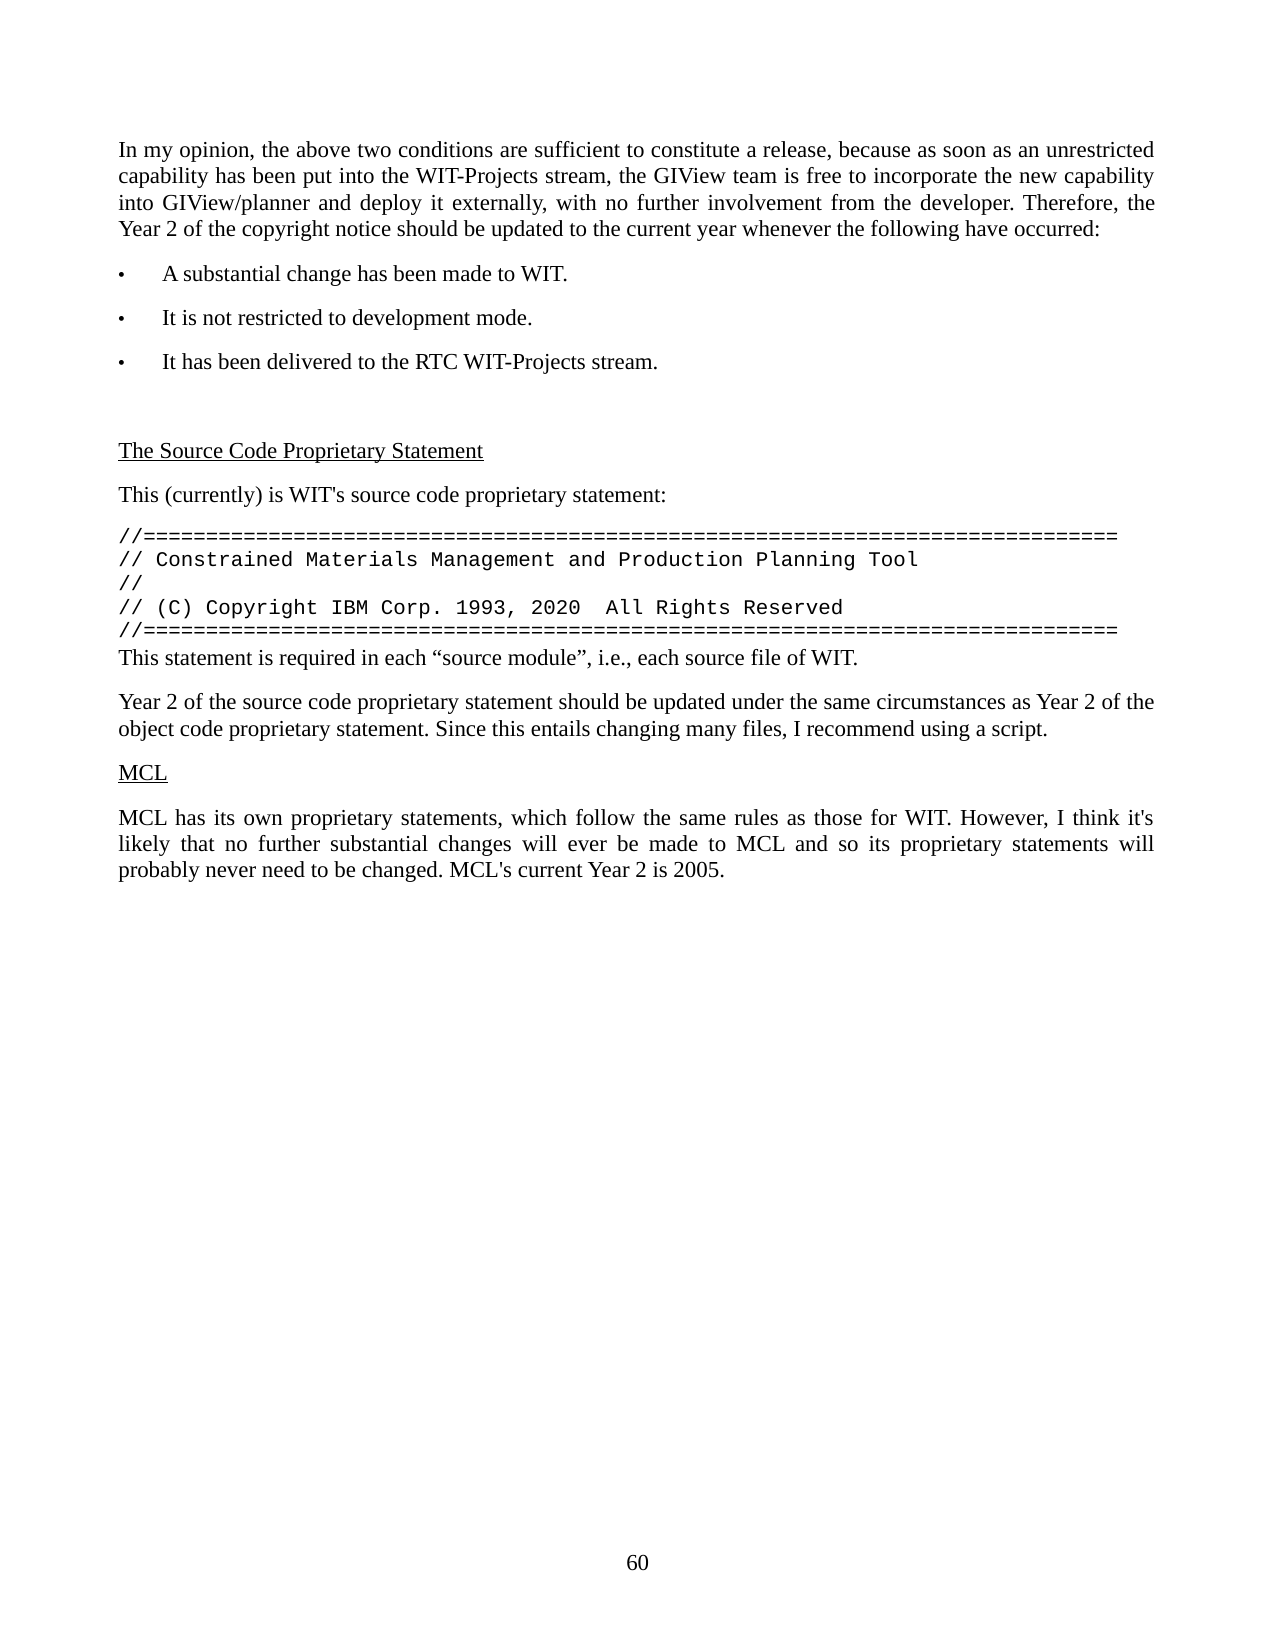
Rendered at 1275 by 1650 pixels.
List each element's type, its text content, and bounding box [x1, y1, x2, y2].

text The Source Code Proprietary Statement [118, 437, 1157, 463]
list It is not restricted to development mode. [118, 304, 1157, 330]
text MCL has its own proprietary statements, which follow the same rules as those for WIT. However, I think it's likely that no further substantial changes will ever be made to MCL and so its proprietary statements will probably never need to be changed. MCL's current Year 2 is 2005. [118, 803, 1157, 883]
text Year 2 of the source code proprietary statement should be updated under the same circumstances as Year 2 of the object code proprietary statement. Since this entails changing many files, I recommend using a script. [118, 688, 1157, 741]
list A substantial change has been made to WIT. [118, 259, 1157, 286]
text MCL [118, 759, 1157, 786]
text In my opinion, the above two conditions are sufficient to constitute a release, because as soon as an unrestricted capability has been put into the WIT-Projects stream, the GIView team is free to incorporate the new capability into GIView/planner and deploy it externally, with no further involvement from the developer. Therefore, the Year 2 of the copyright notice should be updated to the current year whenever the following have occurred: [118, 136, 1157, 242]
list It has been delivered to the RTC WIT-Projects stream. [118, 348, 1157, 375]
text //============================================================================== // Constrained Materials Management and Production Planning Tool // // (C) Copyright IBM Corp. 1993, 2020 All Rights Reserved //============================================================================== This statement is required in each “source module”, i.e., each source file of WIT. [118, 526, 1157, 670]
text This (currently) is WIT's source code proprietary statement: [118, 481, 1157, 508]
